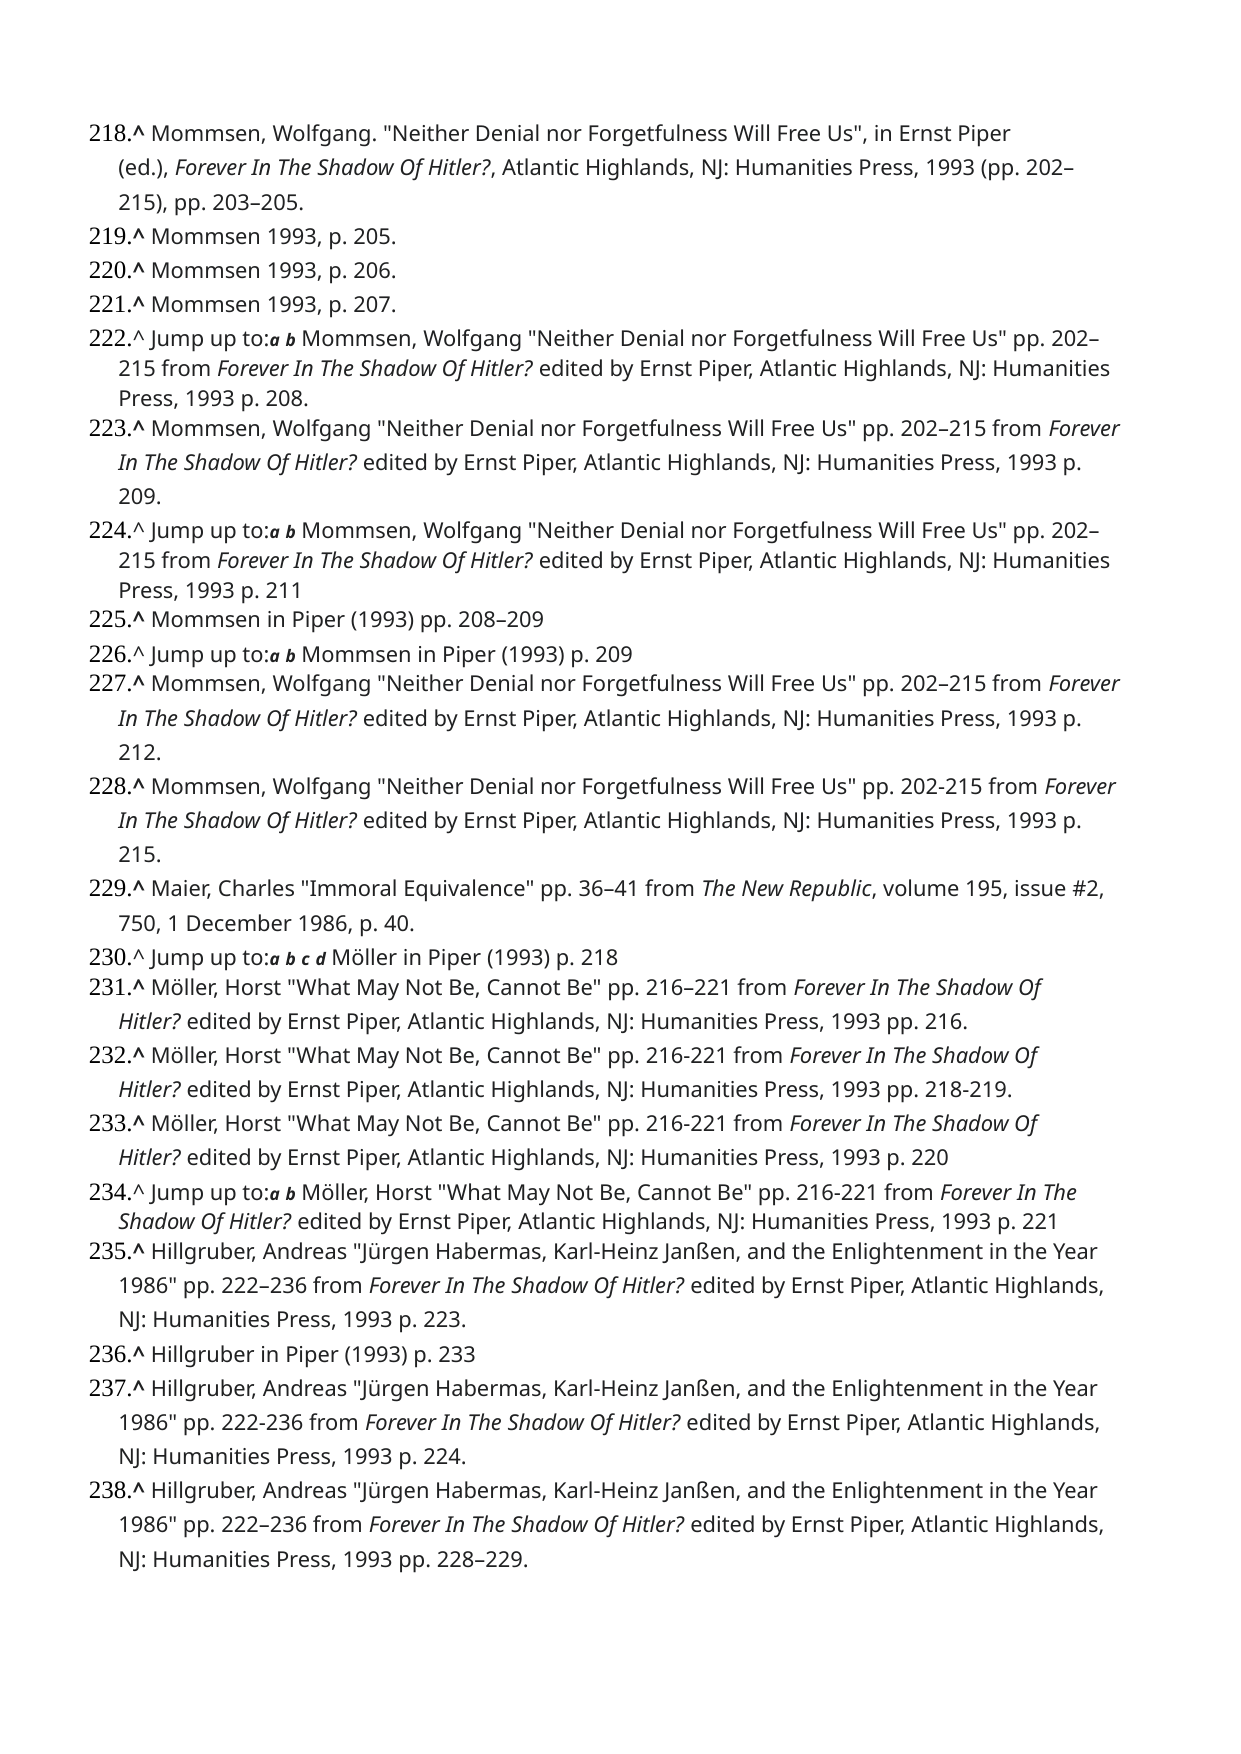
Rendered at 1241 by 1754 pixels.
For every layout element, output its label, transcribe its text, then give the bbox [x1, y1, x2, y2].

list ^ Jump up to:a b Möller, Horst "What May Not Be, Cannot Be" pp. 216-221 from Forever In The Shadow Of Hitler? edited by Ernst Piper, Atlantic Highlands, NJ: Humanities Press, 1993 p. 221 [118, 1176, 1122, 1236]
list ^ Maier, Charles "Immoral Equivalence" pp. 36–41 from The New Republic, volume 195, issue #2, 750, 1 December 1986, p. 40. [118, 873, 1122, 937]
list ^ Jump up to:a b c d Möller in Piper (1993) p. 218 [118, 942, 1122, 971]
list ^ Hillgruber in Piper (1993) p. 233 [118, 1338, 1122, 1368]
list ^ Mommsen 1993, p. 206. [118, 255, 1122, 284]
list ^ Möller, Horst "What May Not Be, Cannot Be" pp. 216-221 from Forever In The Shadow Of Hitler? edited by Ernst Piper, Atlantic Highlands, NJ: Humanities Press, 1993 pp. 218-219. [118, 1040, 1122, 1104]
list ^ Mommsen, Wolfgang "Neither Denial nor Forgetfulness Will Free Us" pp. 202–215 from Forever In The Shadow Of Hitler? edited by Ernst Piper, Atlantic Highlands, NJ: Humanities Press, 1993 p. 212. [118, 668, 1122, 766]
list ^ Möller, Horst "What May Not Be, Cannot Be" pp. 216-221 from Forever In The Shadow Of Hitler? edited by Ernst Piper, Atlantic Highlands, NJ: Humanities Press, 1993 p. 220 [118, 1108, 1122, 1172]
list ^ Hillgruber, Andreas "Jürgen Habermas, Karl-Heinz Janßen, and the Enlightenment in the Year 1986" pp. 222-236 from Forever In The Shadow Of Hitler? edited by Ernst Piper, Atlantic Highlands, NJ: Humanities Press, 1993 p. 224. [118, 1373, 1122, 1471]
list ^ Mommsen 1993, p. 205. [118, 221, 1122, 250]
list ^ Mommsen, Wolfgang "Neither Denial nor Forgetfulness Will Free Us" pp. 202-215 from Forever In The Shadow Of Hitler? edited by Ernst Piper, Atlantic Highlands, NJ: Humanities Press, 1993 p. 215. [118, 771, 1122, 869]
list ^ Hillgruber, Andreas "Jürgen Habermas, Karl-Heinz Janßen, and the Enlightenment in the Year 1986" pp. 222–236 from Forever In The Shadow Of Hitler? edited by Ernst Piper, Atlantic Highlands, NJ: Humanities Press, 1993 pp. 228–229. [118, 1475, 1122, 1573]
list ^ Mommsen 1993, p. 207. [118, 289, 1122, 319]
list ^ Hillgruber, Andreas "Jürgen Habermas, Karl-Heinz Janßen, and the Enlightenment in the Year 1986" pp. 222–236 from Forever In The Shadow Of Hitler? edited by Ernst Piper, Atlantic Highlands, NJ: Humanities Press, 1993 p. 223. [118, 1236, 1122, 1334]
list ^ Mommsen, Wolfgang "Neither Denial nor Forgetfulness Will Free Us" pp. 202–215 from Forever In The Shadow Of Hitler? edited by Ernst Piper, Atlantic Highlands, NJ: Humanities Press, 1993 p. 209. [118, 412, 1122, 511]
list ^ Jump up to:a b Mommsen, Wolfgang "Neither Denial nor Forgetfulness Will Free Us" pp. 202–215 from Forever In The Shadow Of Hitler? edited by Ernst Piper, Atlantic Highlands, NJ: Humanities Press, 1993 p. 211 [118, 515, 1122, 604]
list ^ Mommsen in Piper (1993) pp. 208–209 [118, 604, 1122, 634]
list ^ Möller, Horst "What May Not Be, Cannot Be" pp. 216–221 from Forever In The Shadow Of Hitler? edited by Ernst Piper, Atlantic Highlands, NJ: Humanities Press, 1993 pp. 216. [118, 971, 1122, 1035]
list ^ Mommsen, Wolfgang. "Neither Denial nor Forgetfulness Will Free Us", in Ernst Piper (ed.), Forever In The Shadow Of Hitler?, Atlantic Highlands, NJ: Humanities Press, 1993 (pp. 202–215), pp. 203–205. [118, 118, 1122, 216]
list ^ Jump up to:a b Mommsen in Piper (1993) p. 209 [118, 638, 1122, 668]
list ^ Jump up to:a b Mommsen, Wolfgang "Neither Denial nor Forgetfulness Will Free Us" pp. 202–215 from Forever In The Shadow Of Hitler? edited by Ernst Piper, Atlantic Highlands, NJ: Humanities Press, 1993 p. 208. [118, 323, 1122, 412]
